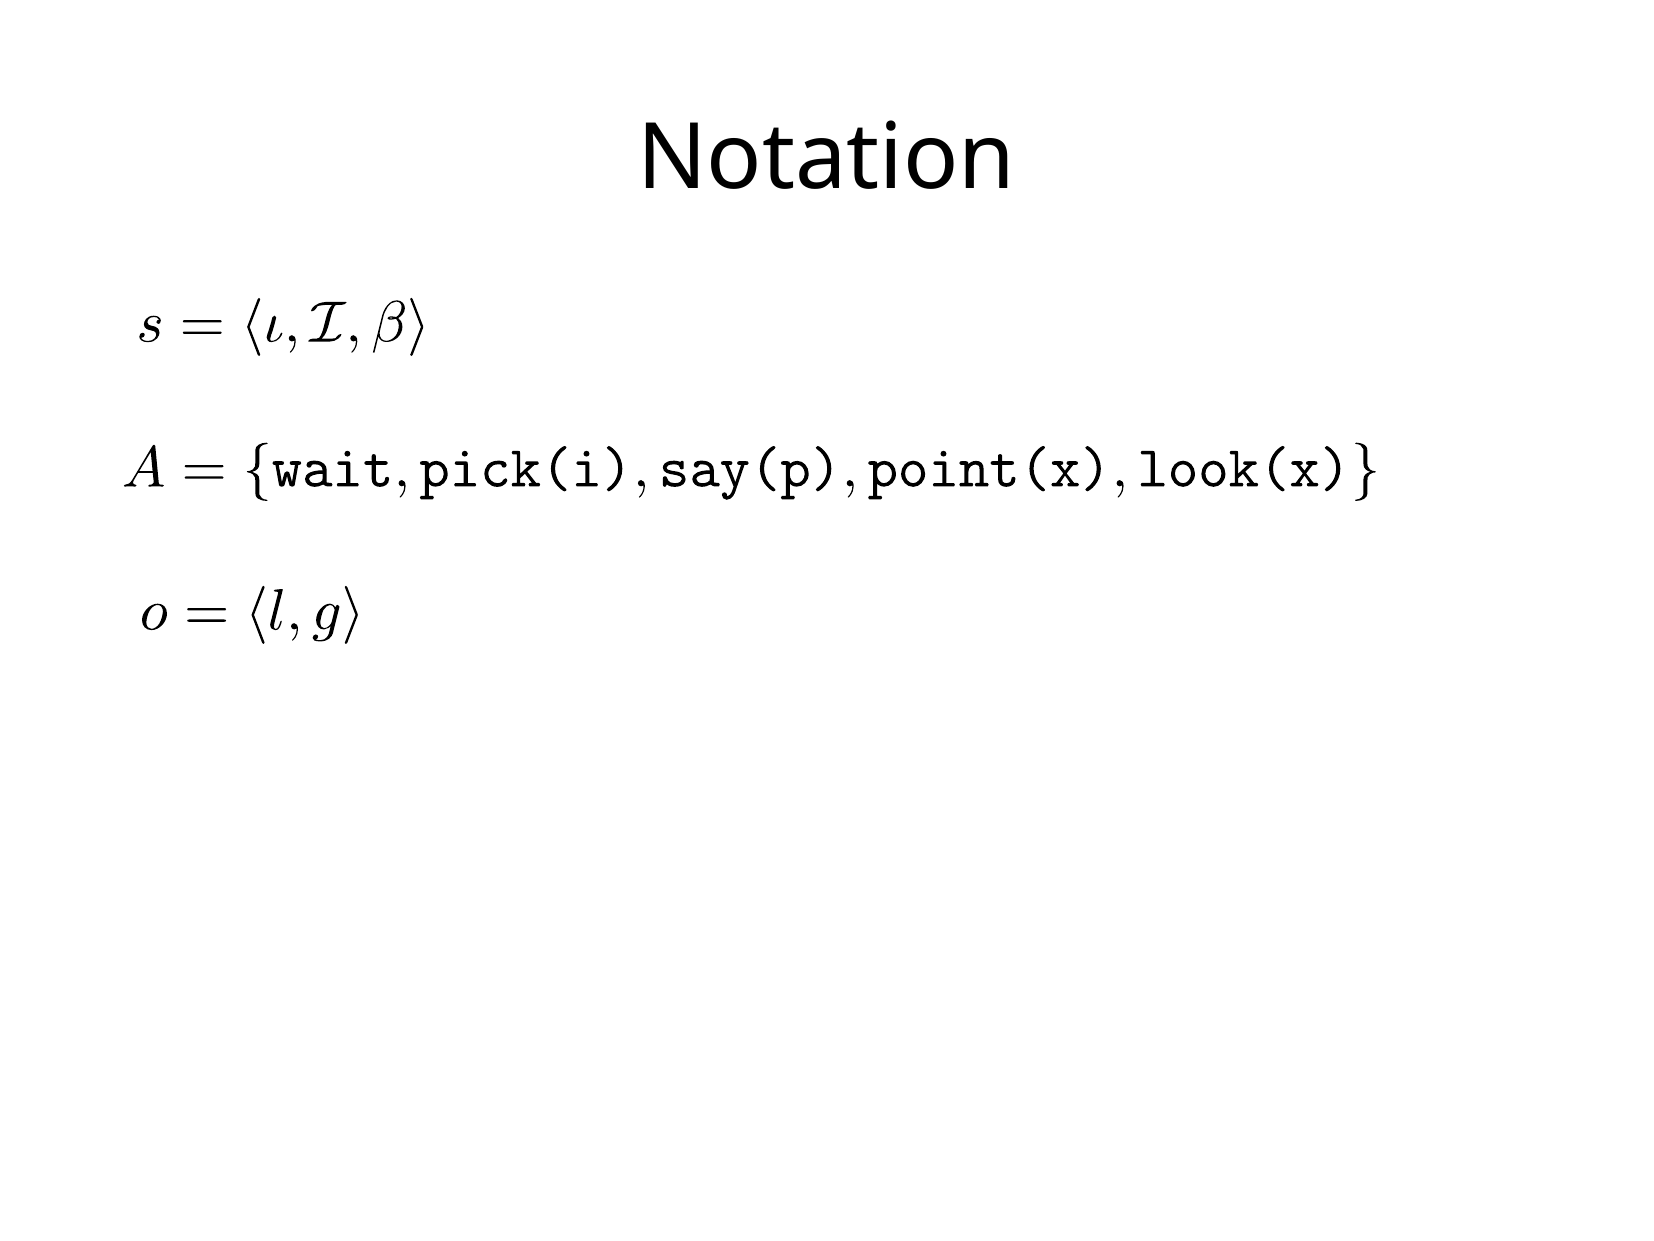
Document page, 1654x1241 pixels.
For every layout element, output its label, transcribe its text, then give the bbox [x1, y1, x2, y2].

text_box [139, 585, 365, 644]
title Notation [82, 49, 1571, 257]
text_box [121, 442, 1381, 501]
text_box [136, 297, 430, 357]
